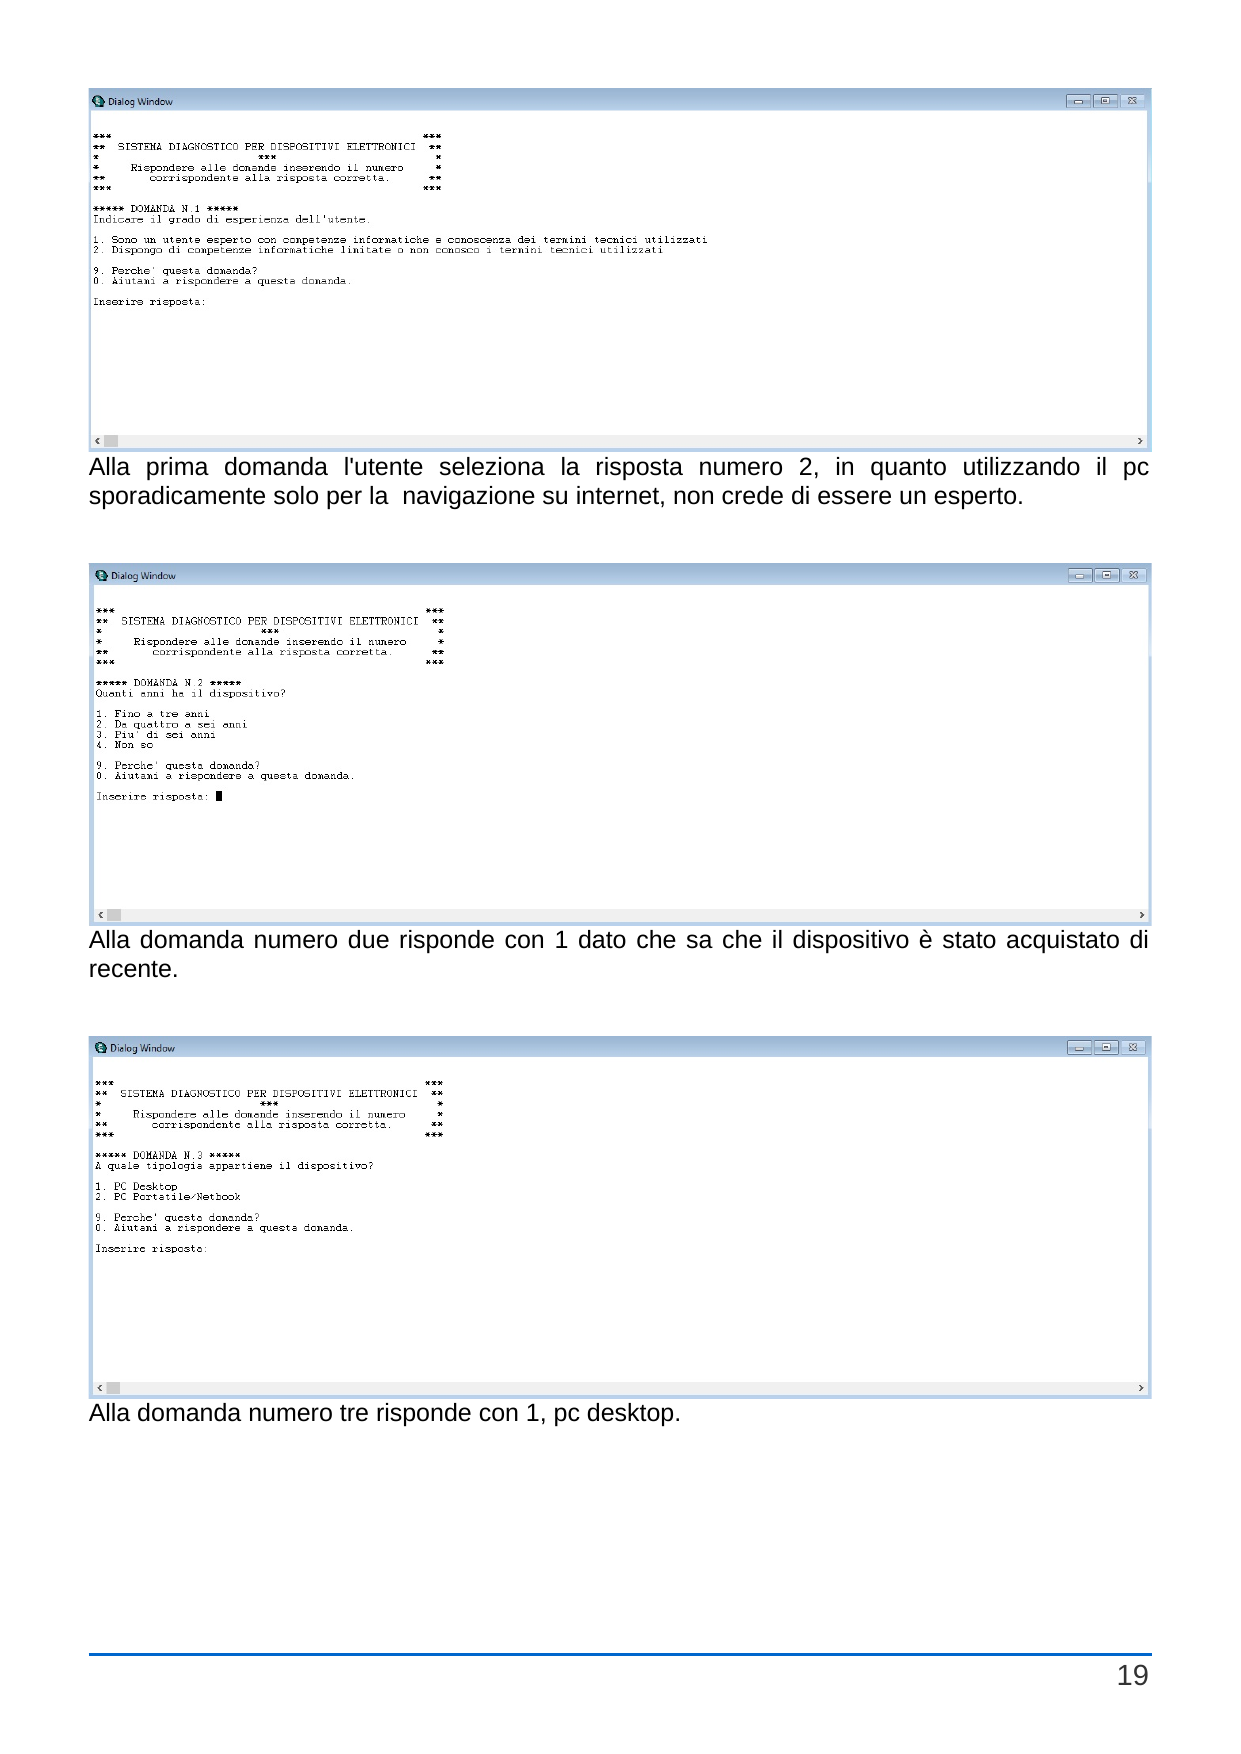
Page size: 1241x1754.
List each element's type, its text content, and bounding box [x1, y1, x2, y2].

text Alla domanda numero tre risponde con 1, pc desktop. [88, 1399, 1152, 1427]
picture [88, 563, 1152, 926]
text Alla prima domanda l'utente seleziona la risposta numero 2, in quanto utilizzando il pc sporadicamente solo per la navigazione su internet, non crede di essere un esperto. [88, 452, 1152, 509]
picture [88, 1036, 1152, 1399]
picture [88, 88, 1152, 452]
text Alla domanda numero due risponde con 1 dato che sa che il dispositivo è stato acquistato di recente. [88, 926, 1152, 983]
